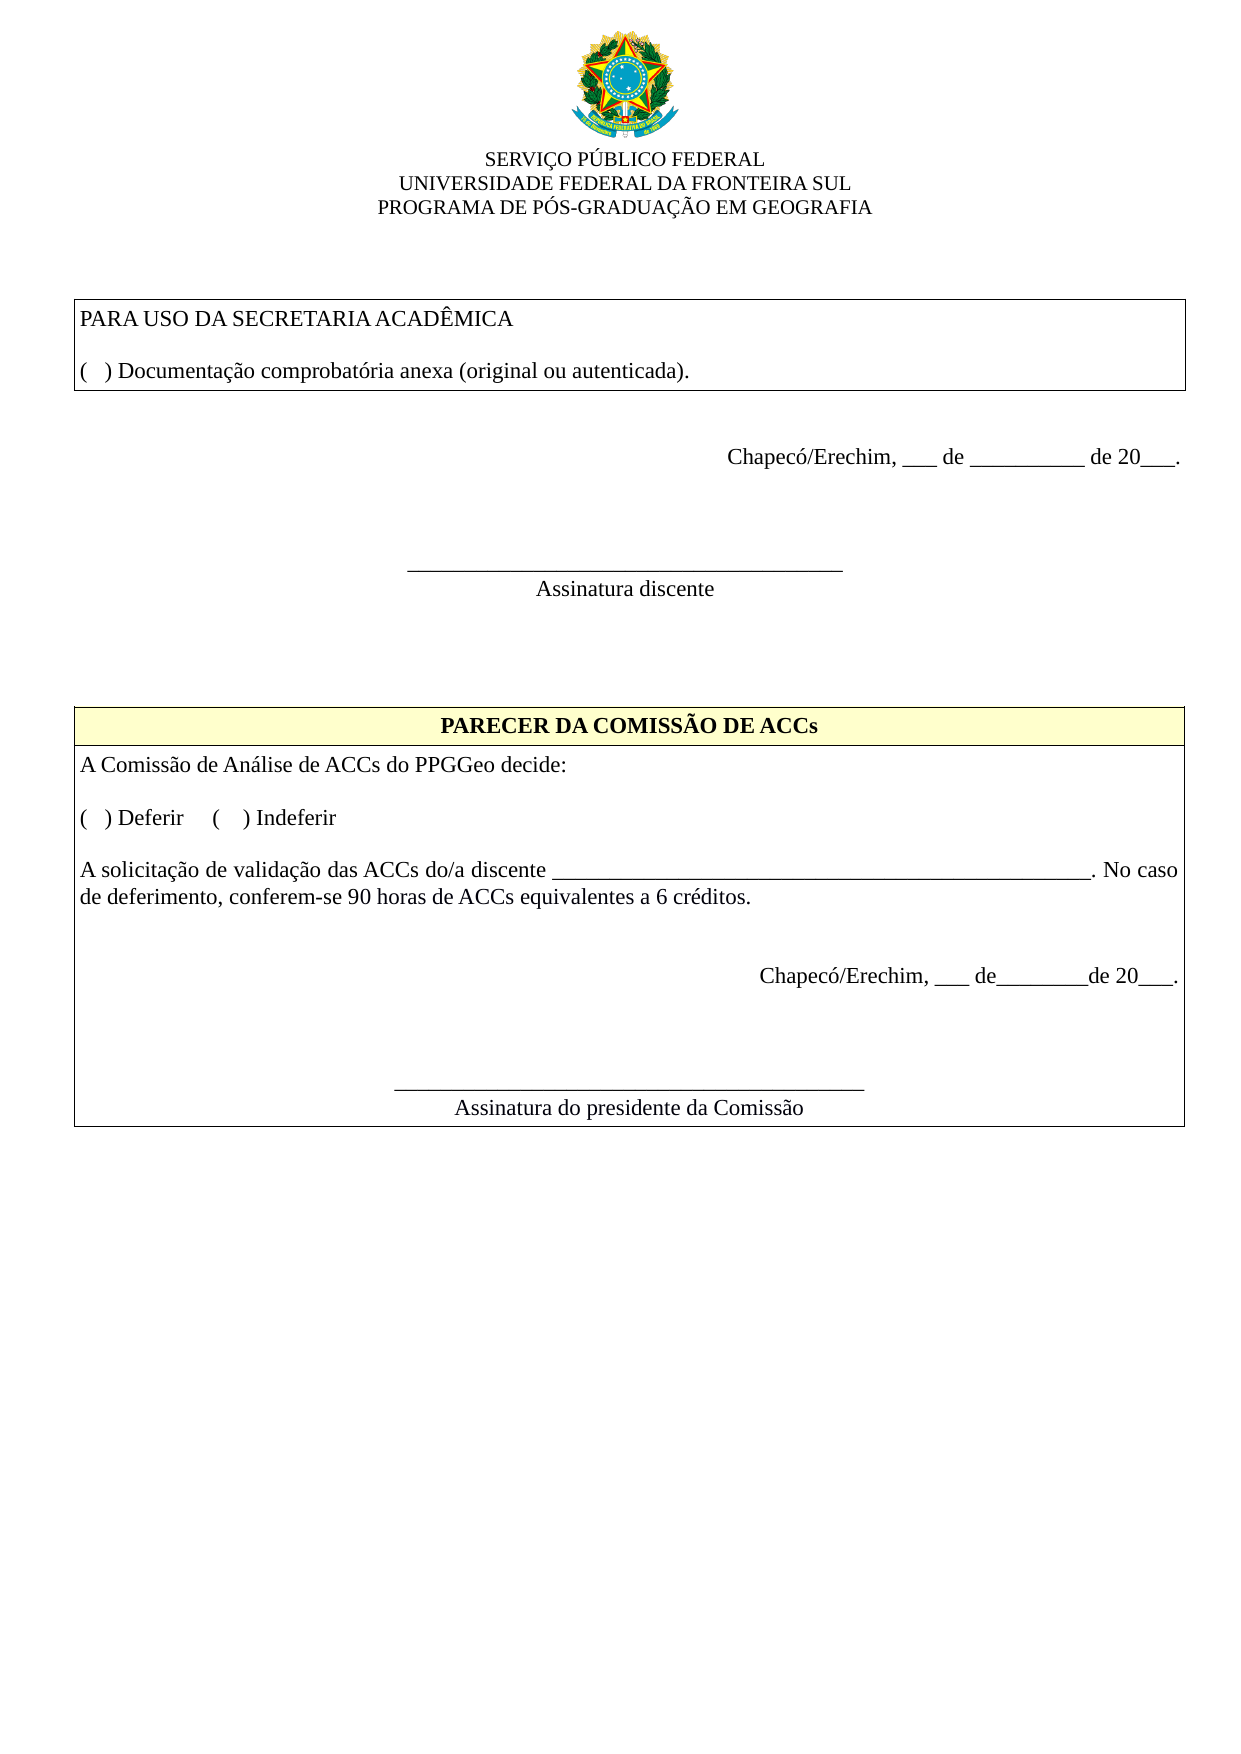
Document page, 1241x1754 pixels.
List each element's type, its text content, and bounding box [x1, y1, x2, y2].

text Chapecó/Erechim, ___ de __________ de 20___. [69, 443, 1181, 469]
picture [641, 112, 679, 138]
table_cell A Comissão de Análise de ACCs do PPGGeo decide: ( ) Deferir ( ) Indeferir A solicitação de validação das ACCs do/a discente _______________________________________________. No caso de deferimento, conferem-se 90 horas de ACCs equivalentes a 6 créditos. Chapecó/Erechim, ___ de________de 20___. _________________________________________ Assinatura do presidente da Comissão [75, 746, 1184, 1126]
table_header PARECER DA COMISSÃO DE ACCs [75, 708, 1184, 745]
picture [647, 116, 659, 124]
table_header PARA USO DA SECRETARIA ACADÊMICA ( ) Documentação comprobatória anexa (original ou autenticada). [75, 300, 1185, 389]
picture [571, 31, 679, 138]
text Assinatura discente [69, 574, 1181, 601]
text ______________________________________ [69, 548, 1181, 574]
